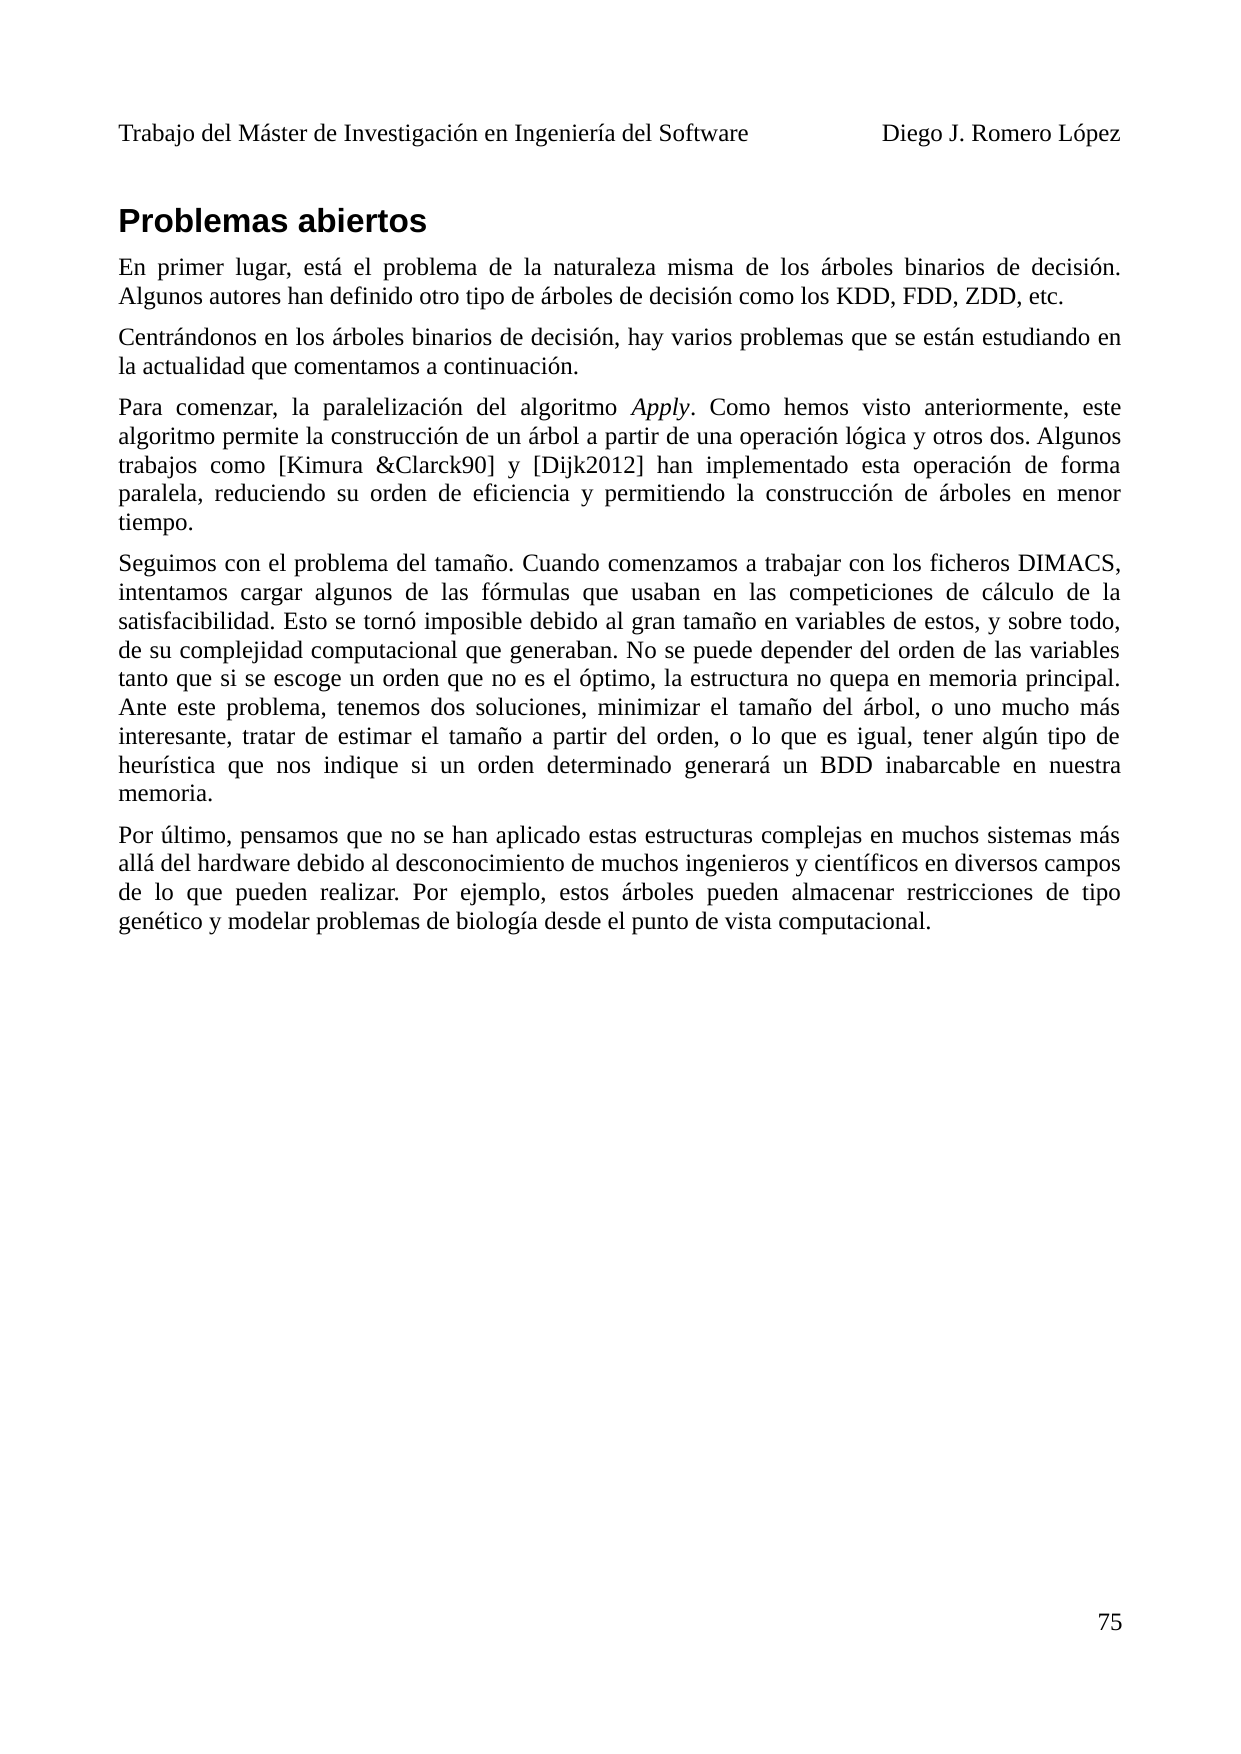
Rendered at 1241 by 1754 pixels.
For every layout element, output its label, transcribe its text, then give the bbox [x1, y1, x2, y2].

text Seguimos con el problema del tamaño. Cuando comenzamos a trabajar con los ficheros DIMACS, intentamos cargar algunos de las fórmulas que usaban en las competiciones de cálculo de la satisfacibilidad. Esto se tornó imposible debido al gran tamaño en variables de estos, y sobre todo, de su complejidad computacional que generaban. No se puede depender del orden de las variables tanto que si se escoge un orden que no es el óptimo, la estructura no quepa en memoria principal. Ante este problema, tenemos dos soluciones, minimizar el tamaño del árbol, o uno mucho más interesante, tratar de estimar el tamaño a partir del orden, o lo que es igual, tener algún tipo de heurística que nos indique si un orden determinado generará un BDD inabarcable en nuestra memoria. [118, 548, 1122, 807]
subtitle Problemas abiertos [118, 201, 1122, 240]
text En primer lugar, está el problema de la naturaleza misma de los árboles binarios de decisión. Algunos autores han definido otro tipo de árboles de decisión como los KDD, FDD, ZDD, etc. [118, 252, 1122, 310]
text Por último, pensamos que no se han aplicado estas estructuras complejas en muchos sistemas más allá del hardware debido al desconocimiento de muchos ingenieros y científicos en diversos campos de lo que pueden realizar. Por ejemplo, estos árboles pueden almacenar restricciones de tipo genético y modelar problemas de biología desde el punto de vista computacional. [118, 820, 1122, 935]
text Centrándonos en los árboles binarios de decisión, hay varios problemas que se están estudiando en la actualidad que comentamos a continuación. [118, 322, 1122, 380]
text Para comenzar, la paralelización del algoritmo Apply. Como hemos visto anteriormente, este algoritmo permite la construcción de un árbol a partir de una operación lógica y otros dos. Algunos trabajos como [Kimura &Clarck90] y [Dijk2012] han implementado esta operación de forma paralela, reduciendo su orden de eficiencia y permitiendo la construcción de árboles en menor tiempo. [118, 392, 1122, 536]
